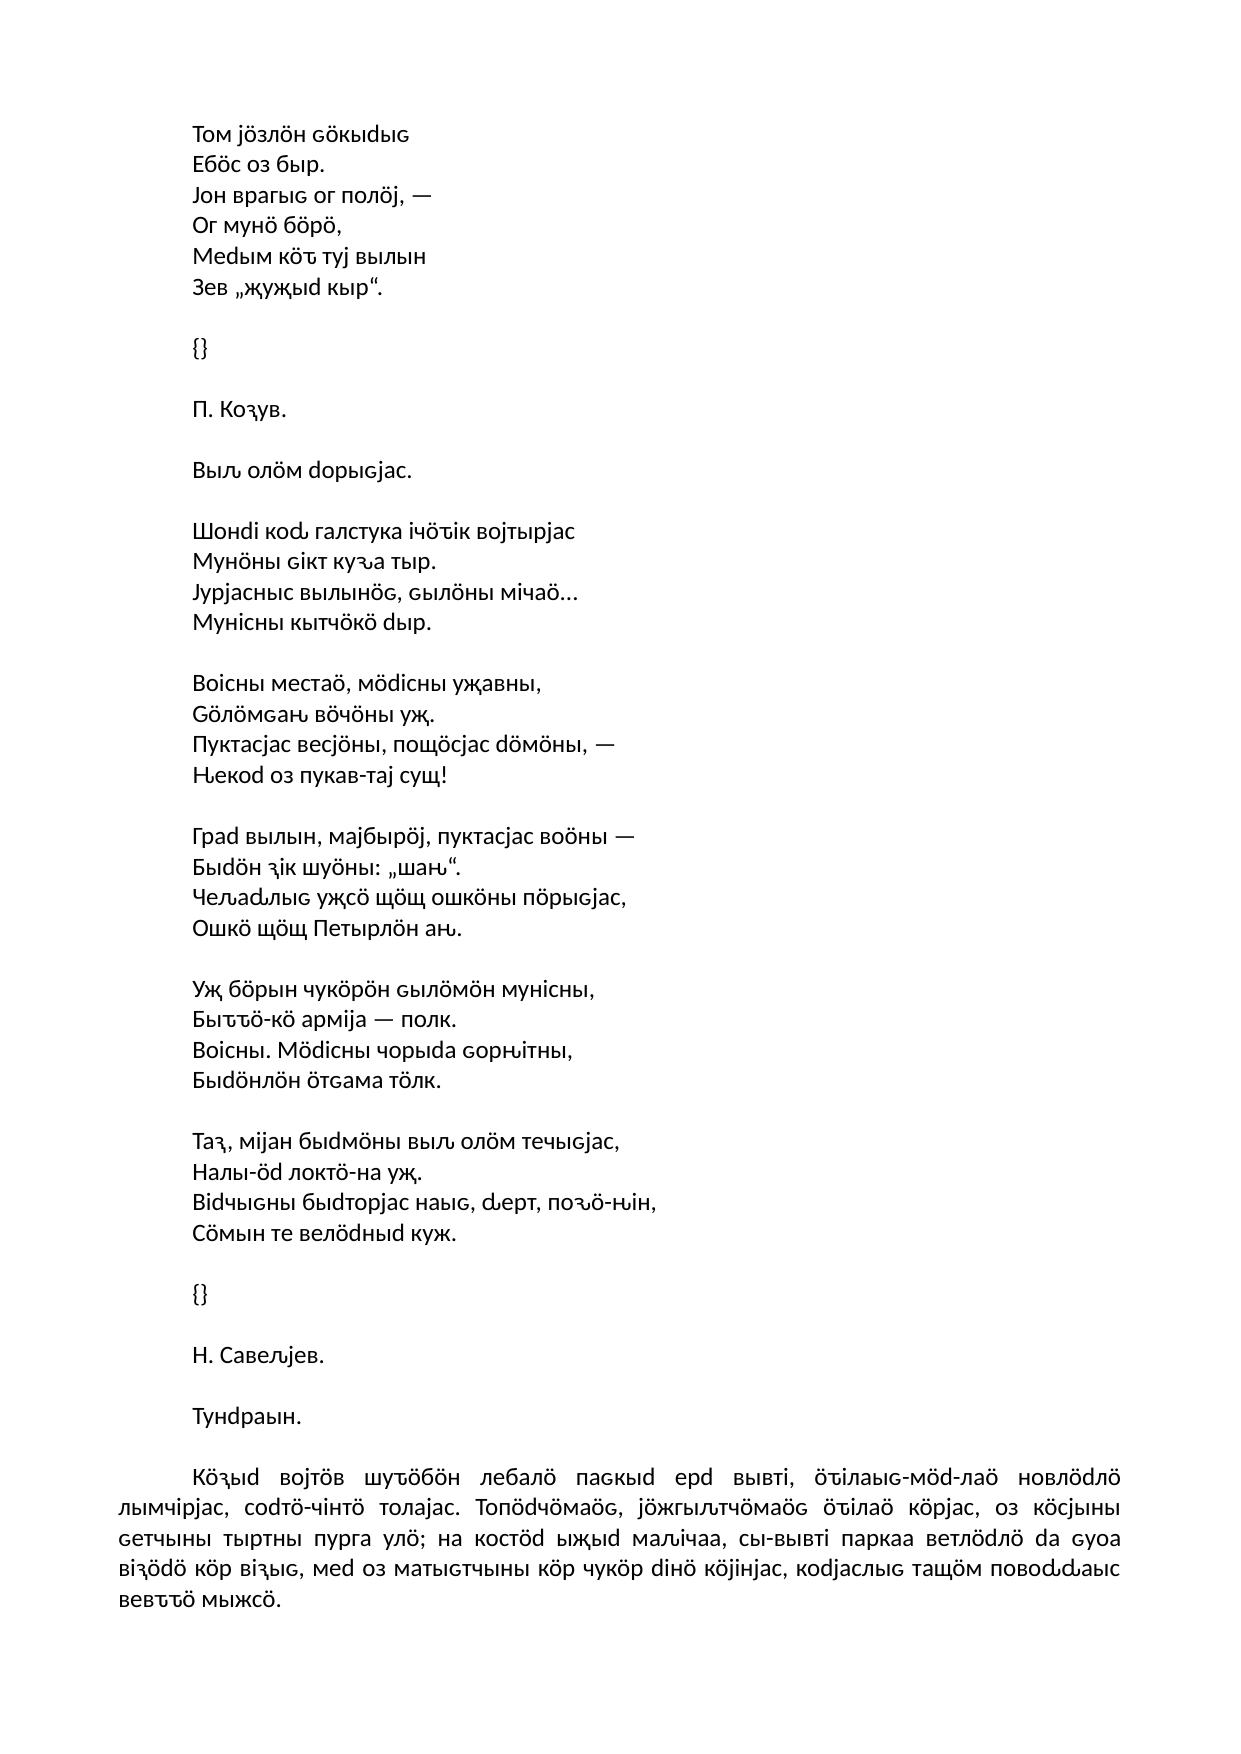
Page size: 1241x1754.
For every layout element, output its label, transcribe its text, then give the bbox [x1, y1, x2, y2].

text Уҗ бӧрын чукӧрӧн ԍылӧмӧн мунісны, [118, 973, 1122, 1003]
text Меԁым кӧԏ туј вылын [118, 240, 1122, 271]
text Ԍӧлӧмԍаԋ вӧчӧны уҗ. [118, 698, 1122, 728]
text Ошкӧ щӧщ Петырлӧн аԋ. [118, 912, 1122, 942]
text Віԁчыԍны быԁторјас наыԍ, ԃерт, поԅӧ-ԋін, [118, 1186, 1122, 1217]
text П. Коԇув. [118, 393, 1122, 423]
text Шонԁі коԃ галстука ічӧԏік војтырјас [118, 515, 1122, 545]
text Кӧԇыԁ војтӧв шуԏӧбӧн лебалӧ паԍкыԁ ерԁ вывті, ӧԏілаыԍ-мӧԁ-лаӧ новлӧԁлӧ лымчірјас, соԁтӧ-чінтӧ толајас. Топӧԁчӧмаӧԍ, јӧжгыԉтчӧмаӧԍ ӧԏілаӧ кӧрјас, оз кӧсјыны ԍетчыны тыртны пурга улӧ; на костӧԁ ыҗыԁ маԉічаа, сы-вывті паркаа ветлӧԁлӧ ԁа ԍуоа віԇӧԁӧ кӧр віԇыԍ, меԁ оз матыԍтчыны кӧр чукӧр ԁінӧ кӧјінјас, коԁјаслыԍ тащӧм повоԃԃаыс вевԏԏӧ мыжсӧ. [118, 1461, 1122, 1614]
text Воісны местаӧ, мӧԁісны уҗавны, [118, 667, 1122, 698]
text Таԇ, міјан быԁмӧны выԉ олӧм течыԍјас, [118, 1125, 1122, 1156]
text Ԋекоԁ оз пукав-тај сущ! [118, 759, 1122, 789]
text Мунӧны ԍікт куԅа тыр. [118, 545, 1122, 576]
text Воісны. Мӧԁісны чорыԁа ԍорԋітны, [118, 1034, 1122, 1064]
text {} [118, 332, 1122, 362]
text Зев „җуҗыԁ кыр“. [118, 271, 1122, 301]
text Пуктасјас весјӧны, пощӧсјас ԁӧмӧны, — [118, 728, 1122, 759]
text {} [118, 1278, 1122, 1308]
text Выԉ олӧм ԁорыԍјас. [118, 454, 1122, 484]
text Ог мунӧ бӧрӧ, [118, 210, 1122, 240]
text Налы-ӧԁ локтӧ-на уҗ. [118, 1156, 1122, 1186]
text Быԁӧнлӧн ӧтԍама тӧлк. [118, 1064, 1122, 1095]
text Јон врагыԍ ог полӧј, — [118, 179, 1122, 210]
text Быԁӧн ԇік шуӧны: „шаԋ“. [118, 851, 1122, 881]
text Том јӧзлӧн ԍӧкыԁыԍ [118, 118, 1122, 149]
text Чеԉаԃлыԍ уҗсӧ щӧщ ошкӧны пӧрыԍјас, [118, 881, 1122, 912]
text Сӧмын те велӧԁныԁ куж. [118, 1217, 1122, 1247]
text Быԏԏӧ-кӧ арміја — полк. [118, 1003, 1122, 1034]
text Тунԁраын. [118, 1400, 1122, 1431]
text Јурјасныс вылынӧԍ, ԍылӧны мічаӧ... [118, 576, 1122, 606]
text Граԁ вылын, мајбырӧј, пуктасјас воӧны — [118, 820, 1122, 851]
text Ебӧс оз быр. [118, 149, 1122, 179]
text Мунісны кытчӧкӧ ԁыр. [118, 606, 1122, 637]
text Н. Савеԉјев. [118, 1339, 1122, 1369]
